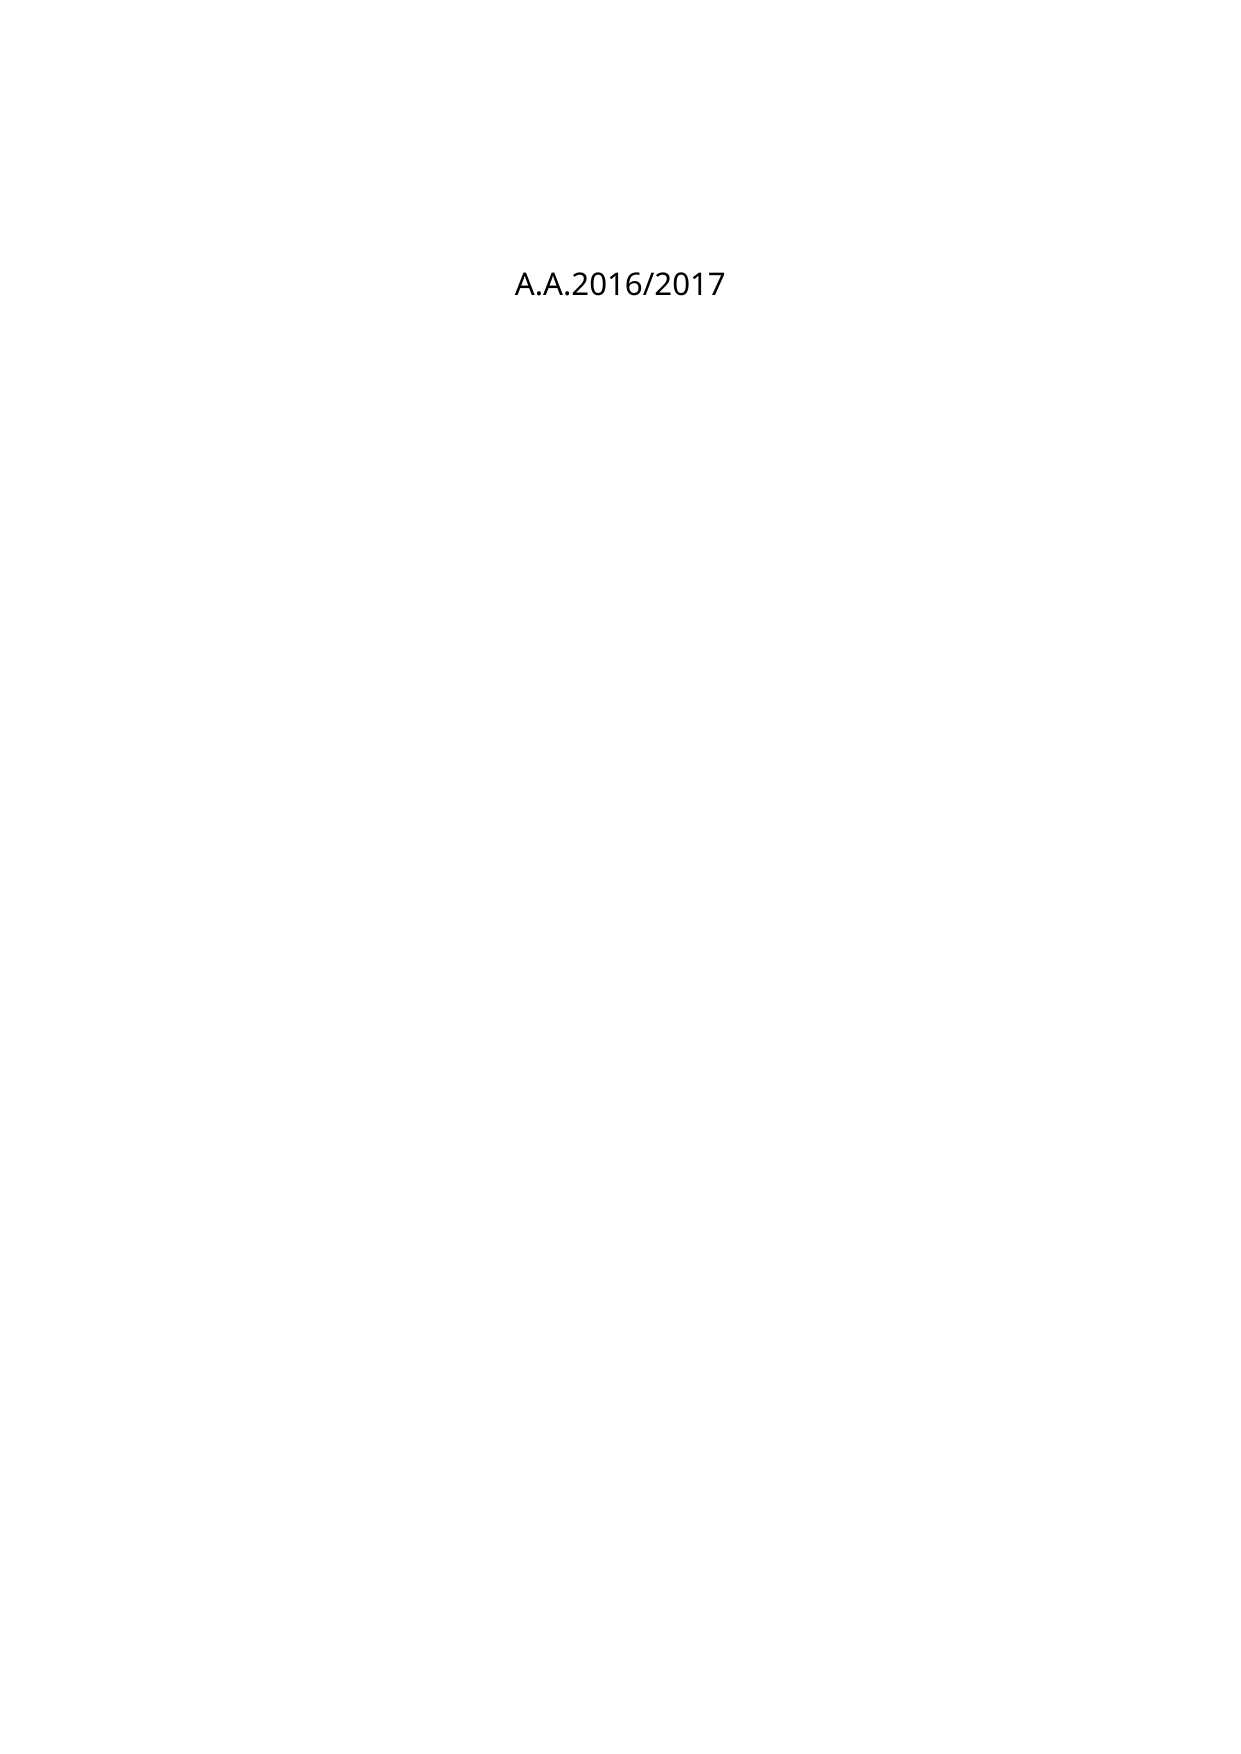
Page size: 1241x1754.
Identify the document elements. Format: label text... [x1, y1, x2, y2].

text A.A.2016/2017 [118, 262, 1122, 304]
